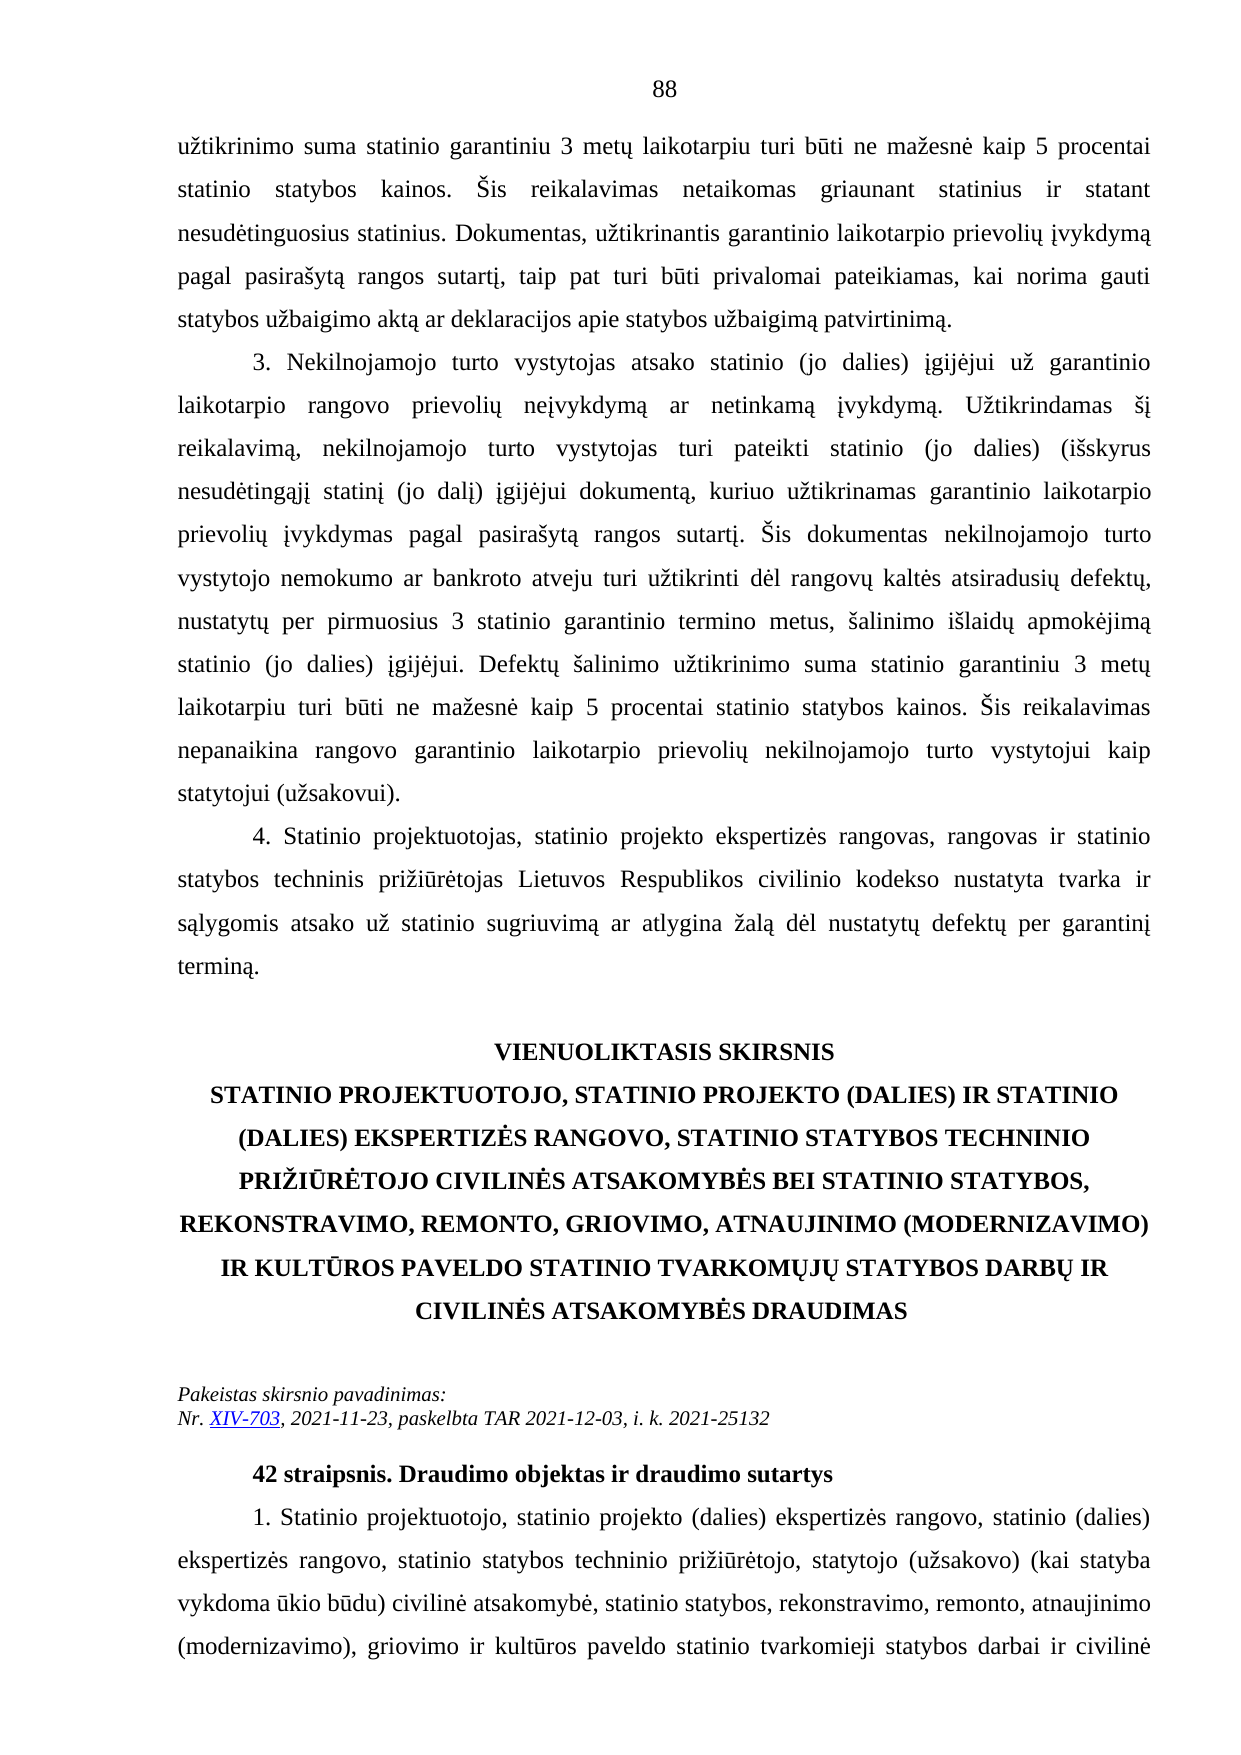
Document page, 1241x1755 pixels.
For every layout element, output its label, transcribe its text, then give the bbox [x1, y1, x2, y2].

text STATINIO PROJEKTUOTOJO, STATINIO PROJEKTO (DALIES) IR STATINIO (DALIES) EKSPERTIZĖS RANGOVO, STATINIO STATYBOS TECHNINIO PRIŽIŪRĖTOJO CIVILINĖS ATSAKOMYBĖS BEI STATINIO STATYBOS, REKONSTRAVIMO, REMONTO, GRIOVIMO, ATNAUJINIMO (MODERNIZAVIMO) IR KULTŪROS PAVELDO STATINIO TVARKOMŲJŲ STATYBOS DARBŲ IR CIVILINĖS ATSAKOMYBĖS DRAUDIMAS [177, 1080, 1152, 1324]
text 42 straipsnis. Draudimo objektas ir draudimo sutartys [177, 1459, 1152, 1488]
text Pakeistas skirsnio pavadinimas: [177, 1382, 1152, 1406]
text Nr. XIV-703, 2021-11-23, paskelbta TAR 2021-12-03, i. k. 2021-25132 [177, 1406, 1152, 1430]
text 1. Statinio projektuotojo, statinio projekto (dalies) ekspertizės rangovo, statinio (dalies) ekspertizės rangovo, statinio statybos techninio prižiūrėtojo, statytojo (užsakovo) (kai statyba vykdoma ūkio būdu) civilinė atsakomybė, statinio statybos, rekonstravimo, remonto, atnaujinimo (modernizavimo), griovimo ir kultūros paveldo statinio tvarkomieji statybos darbai ir civilinė [177, 1502, 1152, 1660]
text VIENUOLIKTASIS SKIRSNIS [177, 1037, 1152, 1066]
text 4. Statinio projektuotojas, statinio projekto ekspertizės rangovas, rangovas ir statinio statybos techninis prižiūrėtojas Lietuvos Respublikos civilinio kodekso nustatyta tvarka ir sąlygomis atsako už statinio sugriuvimą ar atlygina žalą dėl nustatytų defektų per garantinį terminą. [177, 821, 1152, 979]
text užtikrinimo suma statinio garantiniu 3 metų laikotarpiu turi būti ne mažesnė kaip 5 procentai statinio statybos kainos. Šis reikalavimas netaikomas griaunant statinius ir statant nesudėtinguosius statinius. Dokumentas, užtikrinantis garantinio laikotarpio prievolių įvykdymą pagal pasirašytą rangos sutartį, taip pat turi būti privalomai pateikiamas, kai norima gauti statybos užbaigimo aktą ar deklaracijos apie statybos užbaigimą patvirtinimą. [177, 131, 1152, 333]
text 3. Nekilnojamojo turto vystytojas atsako statinio (jo dalies) įgijėjui už garantinio laikotarpio rangovo prievolių neįvykdymą ar netinkamą įvykdymą. Užtikrindamas šį reikalavimą, nekilnojamojo turto vystytojas turi pateikti statinio (jo dalies) (išskyrus nesudėtingąjį statinį (jo dalį) įgijėjui dokumentą, kuriuo užtikrinamas garantinio laikotarpio prievolių įvykdymas pagal pasirašytą rangos sutartį. Šis dokumentas nekilnojamojo turto vystytojo nemokumo ar bankroto atveju turi užtikrinti dėl rangovų kaltės atsiradusių defektų, nustatytų per pirmuosius 3 statinio garantinio termino metus, šalinimo išlaidų apmokėjimą statinio (jo dalies) įgijėjui. Defektų šalinimo užtikrinimo suma statinio garantiniu 3 metų laikotarpiu turi būti ne mažesnė kaip 5 procentai statinio statybos kainos. Šis reikalavimas nepanaikina rangovo garantinio laikotarpio prievolių nekilnojamojo turto vystytojui kaip statytojui (užsakovui). [177, 347, 1152, 807]
